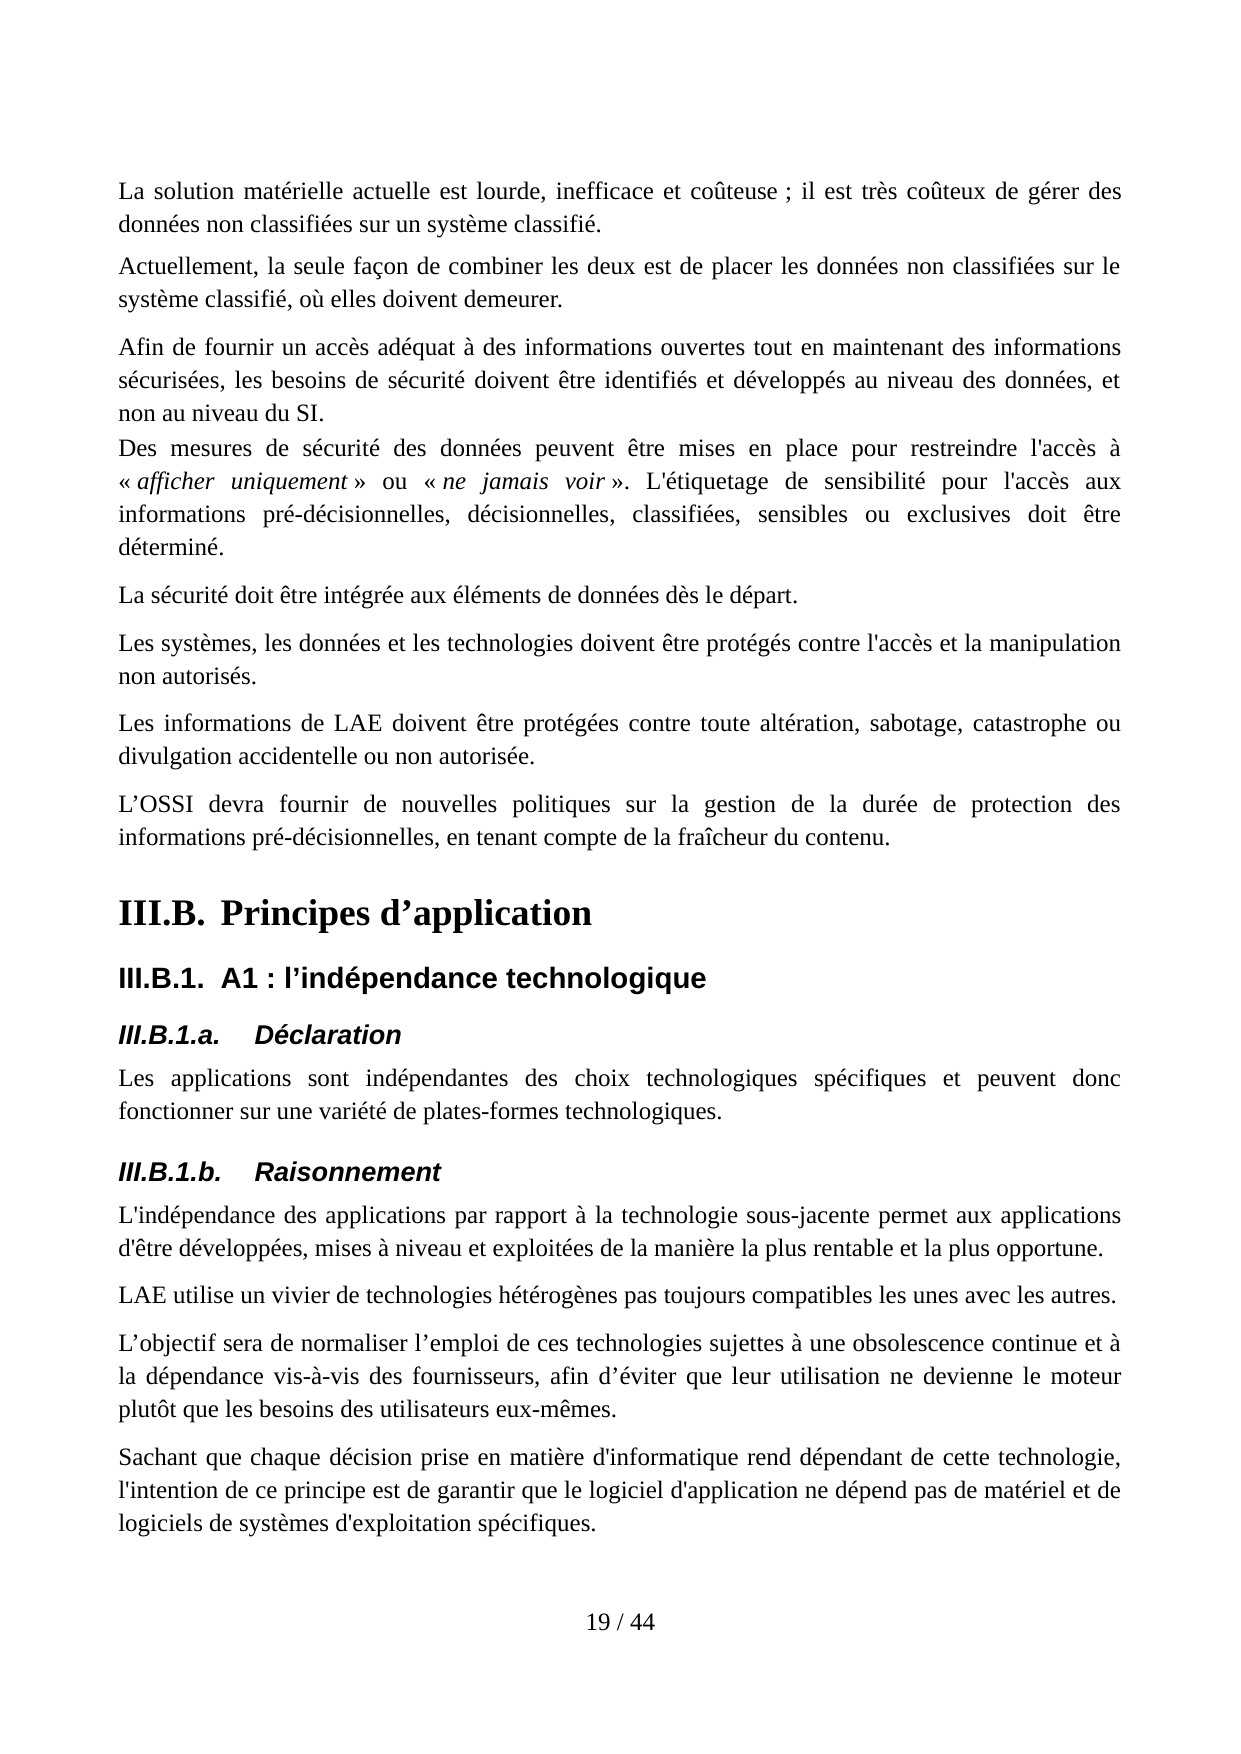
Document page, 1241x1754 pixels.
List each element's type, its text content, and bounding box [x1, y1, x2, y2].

text Afin de fournir un accès adéquat à des informations ouvertes tout en maintenant des informations sécurisées, les besoins de sécurité doivent être identifiés et développés au niveau des données, et non au niveau du SI. [118, 332, 1122, 426]
text La solution matérielle actuelle est lourde, inefficace et coûteuse ; il est très coûteux de gérer des données non classifiées sur un système classifié. [118, 176, 1122, 238]
text Les applications sont indépendantes des choix technologiques spécifiques et peuvent donc fonctionner sur une variété de plates-formes technologiques. [118, 1063, 1122, 1125]
text Les informations de LAE doivent être protégées contre toute altération, sabotage, catastrophe ou divulgation accidentelle ou non autorisée. [118, 708, 1122, 770]
text La sécurité doit être intégrée aux éléments de données dès le départ. [118, 580, 1122, 609]
subtitle Déclaration [118, 1019, 1122, 1051]
subtitle Raisonnement [118, 1156, 1122, 1187]
text Les systèmes, les données et les technologies doivent être protégés contre l'accès et la manipulation non autorisés. [118, 628, 1122, 689]
subtitle A1 : l’indépendance technologique [118, 961, 1122, 994]
text L’OSSI devra fournir de nouvelles politiques sur la gestion de la durée de protection des informations pré-décisionnelles, en tenant compte de la fraîcheur du contenu. [118, 789, 1122, 851]
text Des mesures de sécurité des données peuvent être mises en place pour restreindre l'accès à « afficher uniquement » ou « ne jamais voir ». L'étiquetage de sensibilité pour l'accès aux informations pré-décisionnelles, décisionnelles, classifiées, sensibles ou exclusives doit être déterminé. [118, 433, 1122, 561]
text Sachant que chaque décision prise en matière d'informatique rend dépendant de cette technologie, l'intention de ce principe est de garantir que le logiciel d'application ne dépend pas de matériel et de logiciels de systèmes d'exploitation spécifiques. [118, 1442, 1122, 1537]
text L'indépendance des applications par rapport à la technologie sous-jacente permet aux applications d'être développées, mises à niveau et exploitées de la manière la plus rentable et la plus opportune. [118, 1200, 1122, 1262]
text L’objectif sera de normaliser l’emploi de ces technologies sujettes à une obsolescence continue et à la dépendance vis-à-vis des fournisseurs, afin d’éviter que leur utilisation ne devienne le moteur plutôt que les besoins des utilisateurs eux-mêmes. [118, 1328, 1122, 1423]
text LAE utilise un vivier de technologies hétérogènes pas toujours compatibles les unes avec les autres. [118, 1281, 1122, 1309]
text Actuellement, la seule façon de combiner les deux est de placer les données non classifiées sur le système classifié, où elles doivent demeurer. [118, 251, 1122, 313]
subtitle Principes d’application [118, 890, 1122, 933]
